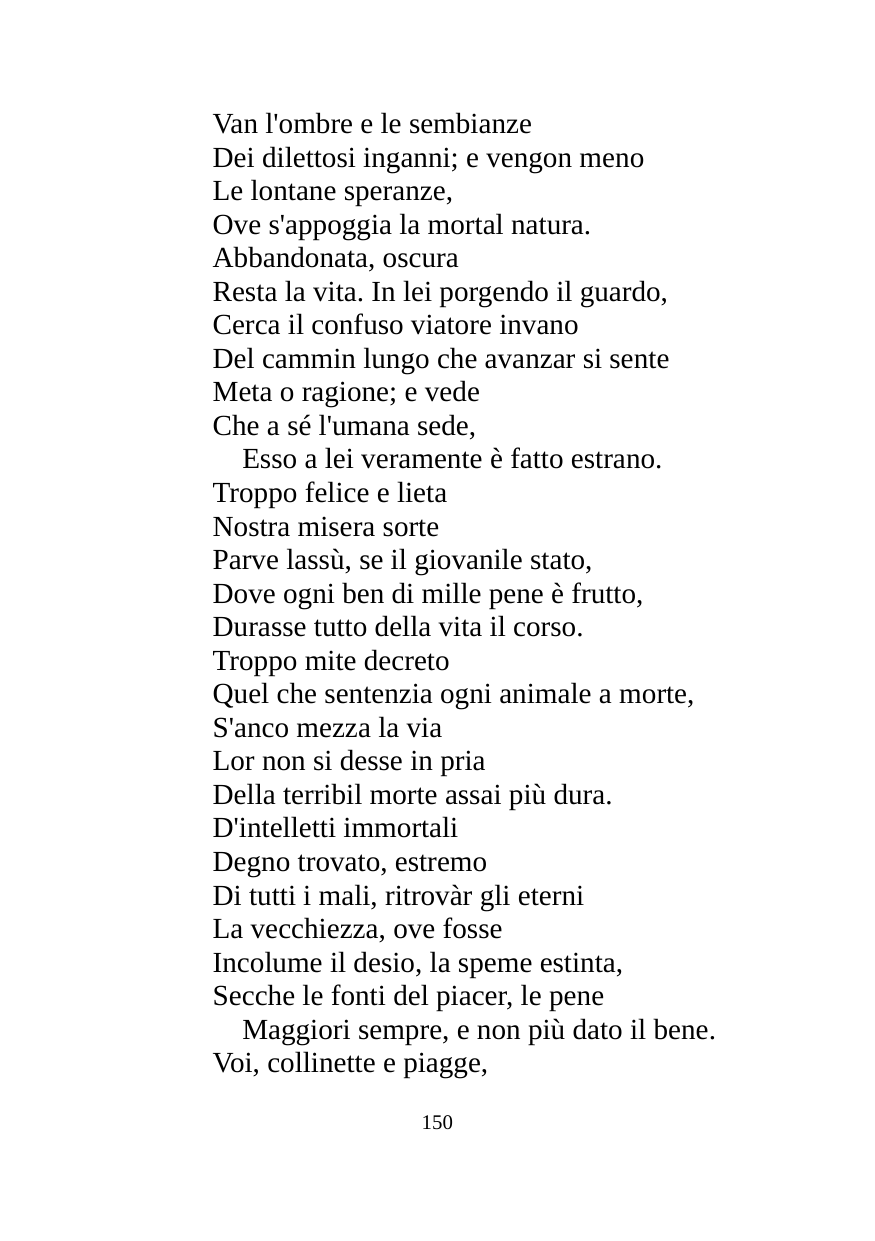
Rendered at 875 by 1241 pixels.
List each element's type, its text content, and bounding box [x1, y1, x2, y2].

text Che a sé l'umana sede, [183, 408, 768, 442]
text S'anco mezza la via [183, 710, 768, 743]
text Secche le fonti del piacer, le pene [183, 978, 768, 1012]
text Quel che sentenzia ogni animale a morte, [183, 676, 768, 710]
text Resta la vita. In lei porgendo il guardo, [183, 274, 768, 307]
text Del cammin lungo che avanzar si sente [183, 341, 768, 374]
text Dove ogni ben di mille pene è frutto, [183, 576, 768, 609]
text Le lontane speranze, [183, 173, 768, 207]
text Meta o ragione; e vede [183, 374, 768, 408]
text Maggiori sempre, e non più dato il bene. [212, 1012, 768, 1045]
text Nostra misera sorte [183, 509, 768, 542]
text La vecchiezza, ove fosse [183, 911, 768, 945]
text Ove s'appoggia la mortal natura. [183, 207, 768, 240]
text Della terribil morte assai più dura. [183, 777, 768, 811]
text Parve lassù, se il giovanile stato, [183, 542, 768, 576]
text D'intelletti immortali [183, 811, 768, 844]
text Abbandonata, oscura [183, 240, 768, 274]
text Di tutti i mali, ritrovàr gli eterni [183, 878, 768, 911]
text Degno trovato, estremo [183, 844, 768, 878]
text Durasse tutto della vita il corso. [183, 609, 768, 643]
text Incolume il desio, la speme estinta, [183, 945, 768, 978]
text Troppo mite decreto [183, 643, 768, 676]
text Lor non si desse in pria [183, 743, 768, 777]
text Voi, collinette e piagge, [183, 1045, 768, 1079]
text Van l'ombre e le sembianze [183, 106, 768, 140]
text Cerca il confuso viatore invano [183, 307, 768, 341]
text Dei dilettosi inganni; e vengon meno [183, 140, 768, 173]
text Troppo felice e lieta [183, 475, 768, 509]
text Esso a lei veramente è fatto estrano. [212, 442, 768, 475]
